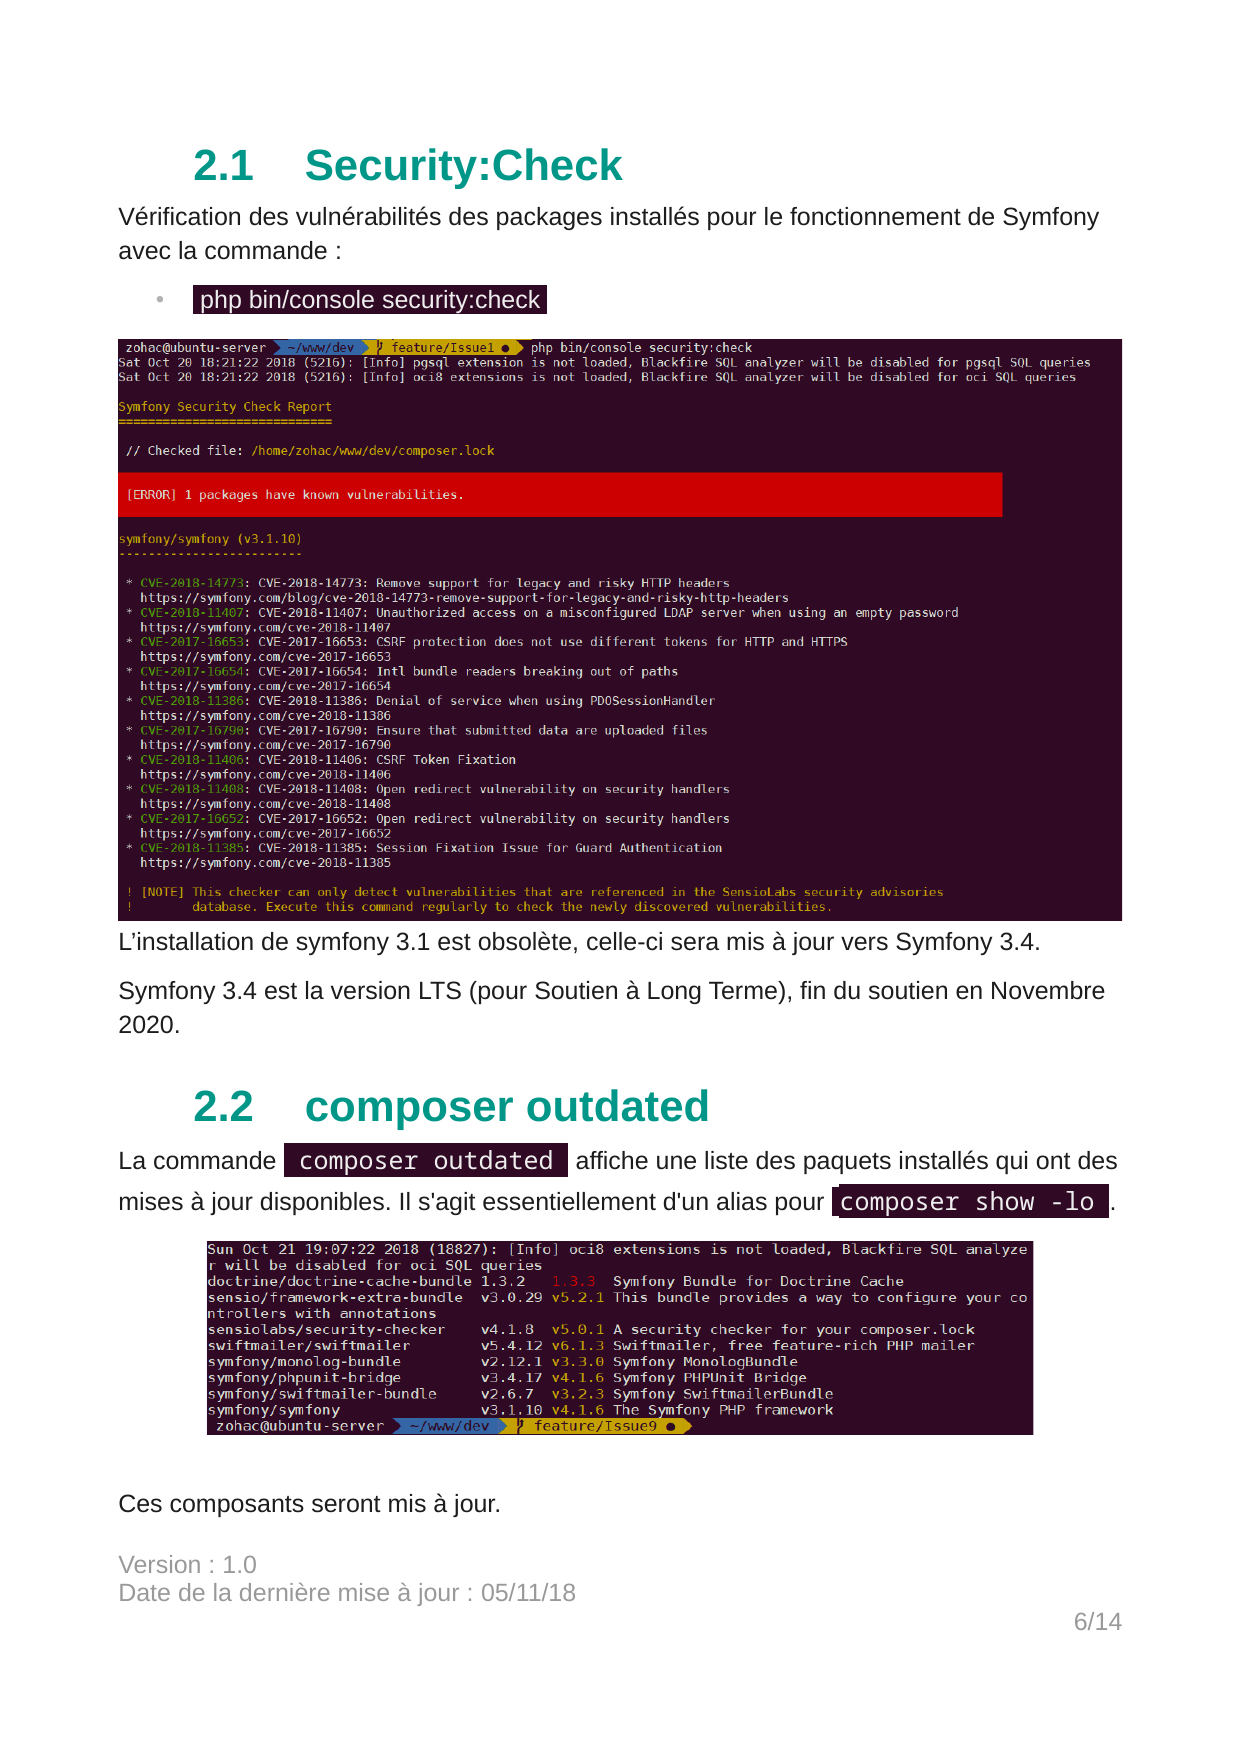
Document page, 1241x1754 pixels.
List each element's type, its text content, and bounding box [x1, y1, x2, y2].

text L’installation de symfony 3.1 est obsolète, celle-ci sera mis à jour vers Symfony 3.4. [118, 921, 1122, 955]
text Ces composants seront mis à jour. [118, 1489, 1122, 1518]
subtitle Security:Check [193, 139, 1122, 189]
picture [118, 339, 1123, 921]
text [118, 334, 1122, 339]
text Vérification des vulnérabilités des packages installés pour le fonctionnement de Symfony avec la commande : [118, 202, 1122, 265]
subtitle composer outdated [193, 1080, 1122, 1130]
list php bin/console security:check [156, 285, 1122, 314]
text La commande composer outdated affiche une liste des paquets installés qui ont des mises à jour disponibles. Il s'agit essentiellement d'un alias pour composer show -lo . [118, 1143, 1122, 1218]
picture [206, 1239, 1034, 1435]
text Symfony 3.4 est la version LTS (pour Soutien à Long Terme), fin du soutien en Novembre 2020. [118, 976, 1122, 1039]
